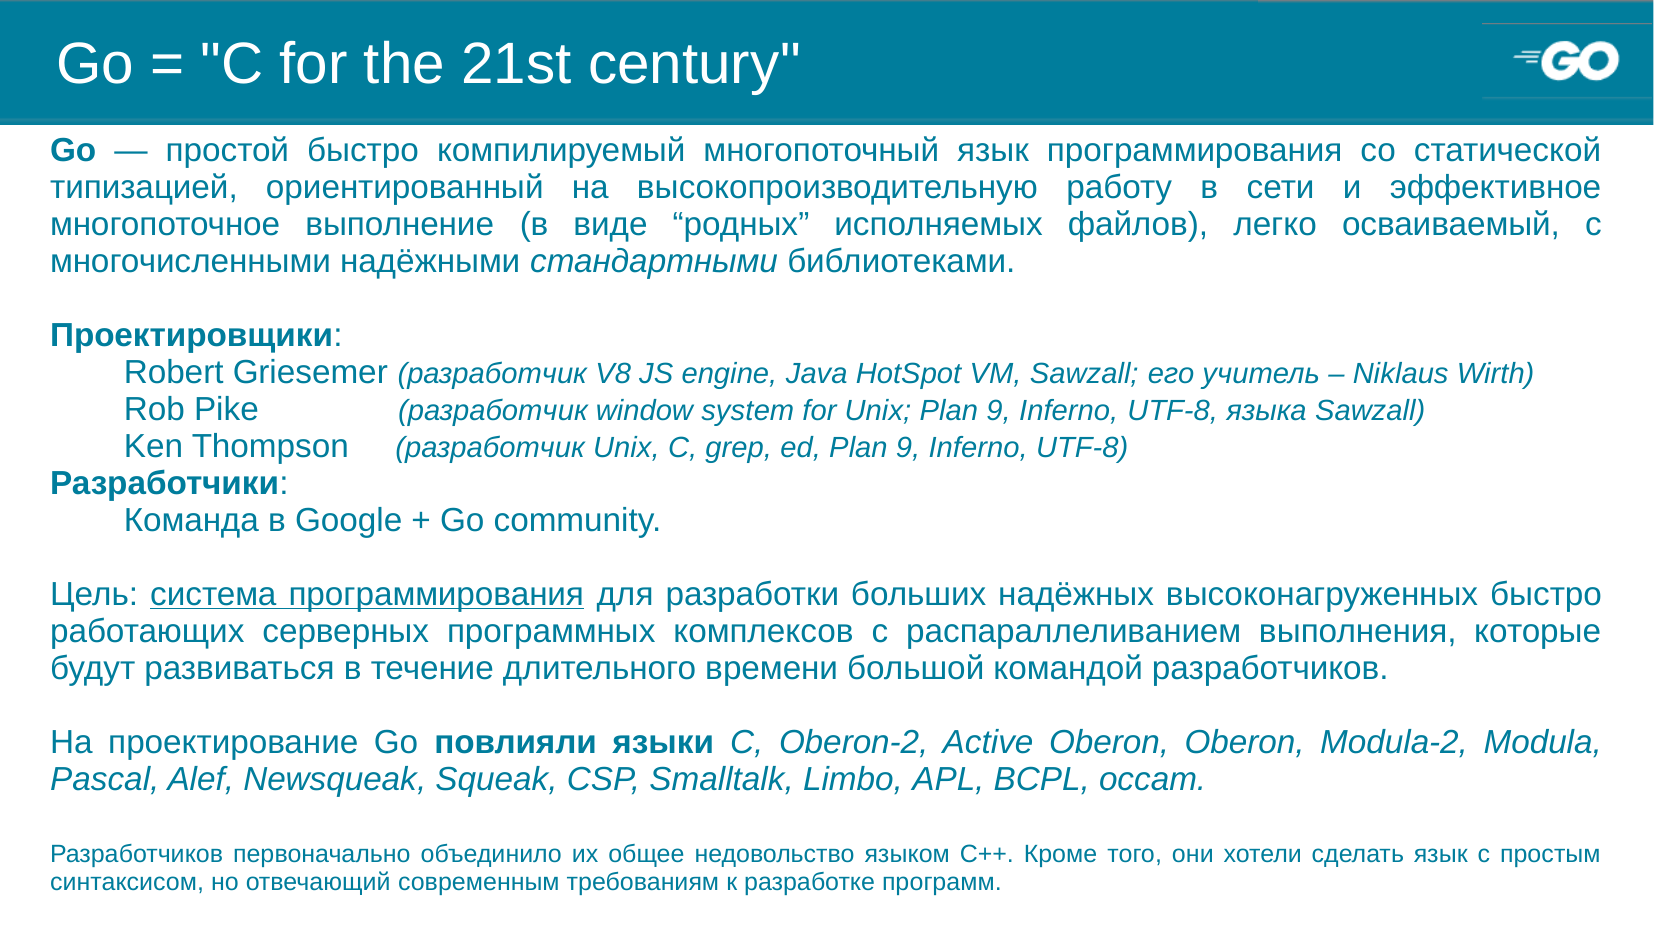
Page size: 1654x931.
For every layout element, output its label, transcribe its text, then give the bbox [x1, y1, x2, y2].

text_box Go — простой быстро компилируемый многопоточный язык программирования со статической типизацией, ориентированный на высокопроизводительную работу в сети и эффективное многопоточное выполнение (в виде “родных” исполняемых файлов), легко осваиваемый, с многочисленными надёжными стандартными библиотеками. Проектировщики: Robert Griesemer (разработчик V8 JS engine, Java HotSpot VM, Sawzall; его учитель – Niklaus Wirth) Rob Pike (разработчик window system for Unix; Plan 9, Inferno, UTF-8, языка Sawzall) Ken Thompson (разработчик Unix, C, grep, ed, Plan 9, Inferno, UTF-8) Разработчики: Команда в Google + Go community. Цель: система программирования для разработки больших надёжных высоконагруженных быстро работающих серверных программных комплексов с распараллеливанием выполнения, которые будут развиваться в течение длительного времени большой командой разработчиков. На проектирование Go повлияли языки C, Oberon-2, Active Oberon, Oberon, Modula-2, Modula, Pascal, Alef, Newsqueak, Squeak, CSP, Smalltalk, Limbo, APL, BCPL, occam. Разработчиков первоначально объединило их общее недовольство языком C++. Кроме того, они хотели сделать язык с простым синтаксисом, но отвечающий современным требованиям к разработке программ. [35, 124, 1619, 904]
picture [1542, 41, 1619, 81]
text_box Go = "C for the 21st century" [41, 23, 1495, 104]
